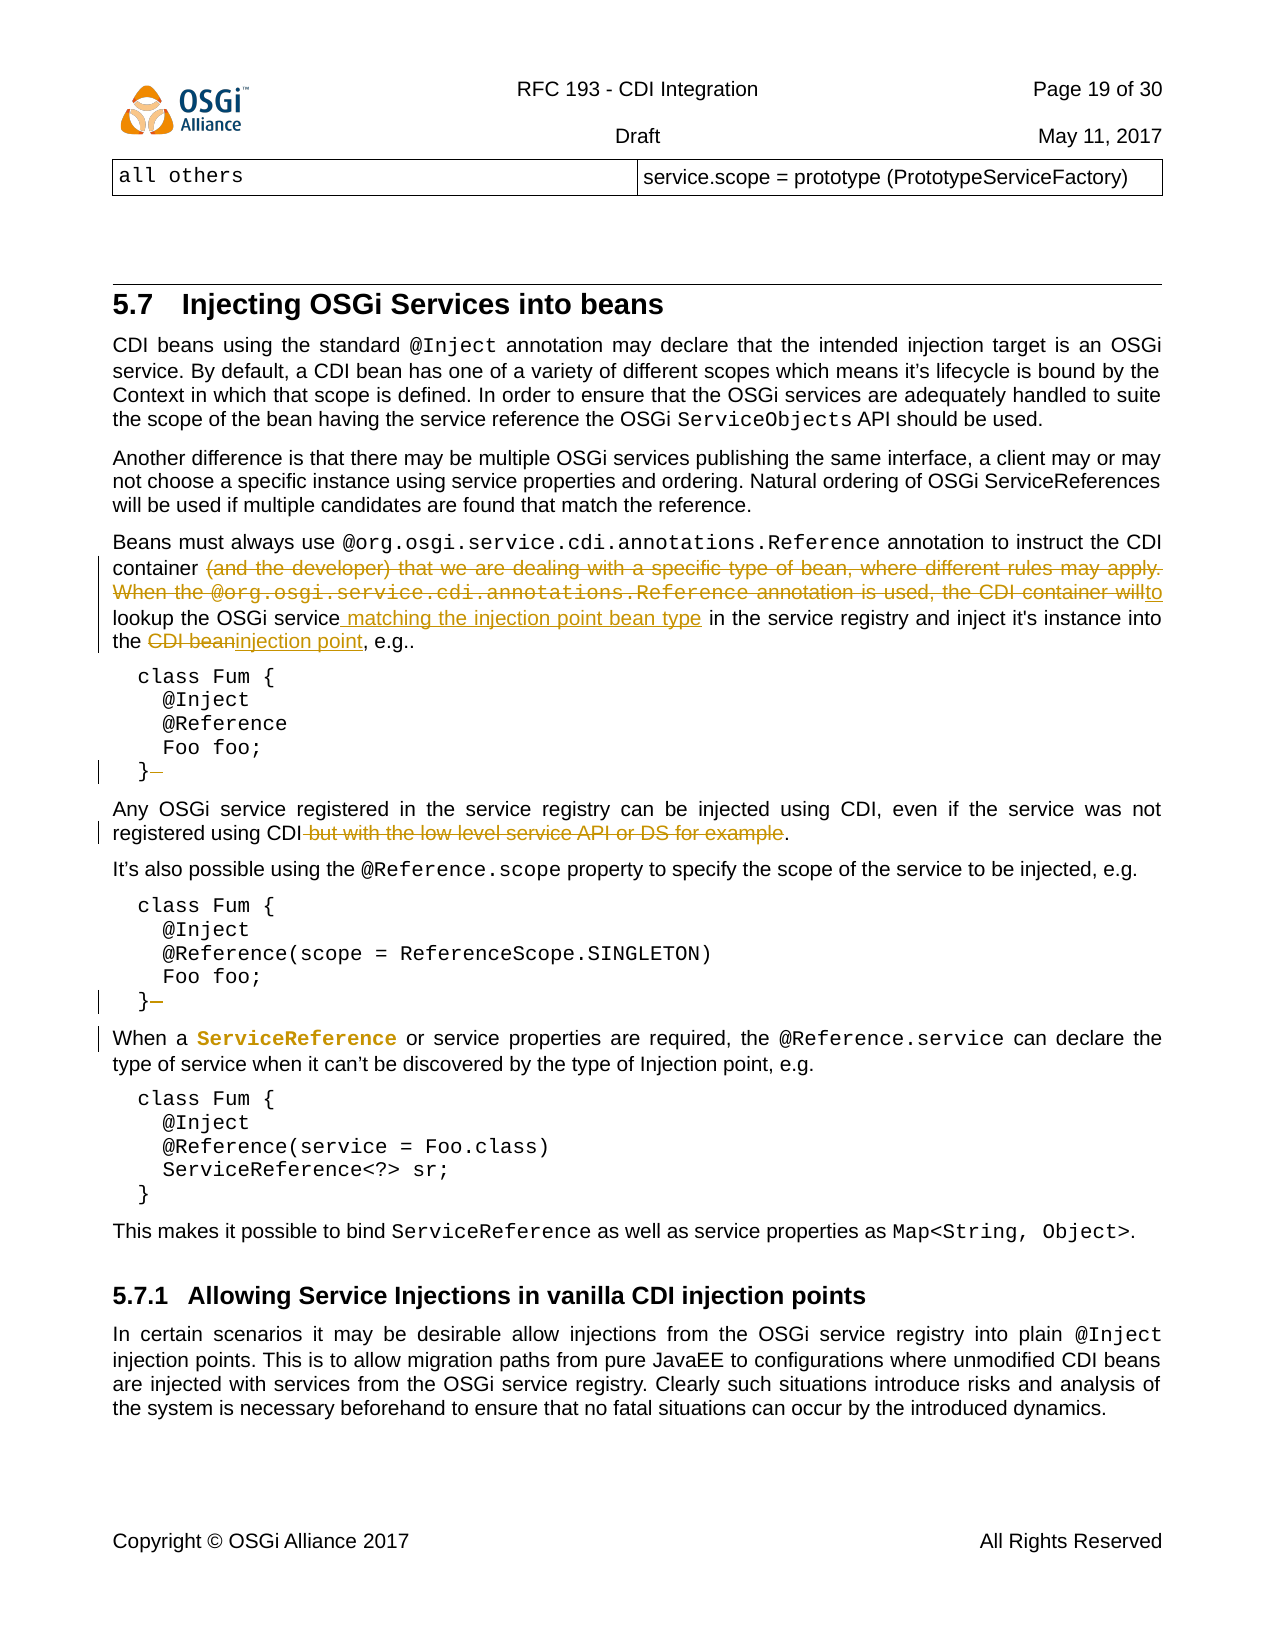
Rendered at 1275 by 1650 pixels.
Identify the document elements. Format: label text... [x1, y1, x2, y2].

text @Reference(service = Foo.class) [112, 1136, 1162, 1159]
text @Inject [112, 919, 1162, 943]
text Beans must always use @org.osgi.service.cdi.annotations.Reference annotation to instruct the CDI container to lookup the OSGi service matching the injection point bean type in the service registry and inject it's instance into the injection point, e.g.. [112, 530, 1162, 653]
text } [112, 760, 1162, 784]
text Foo foo; [112, 966, 1162, 990]
text @Reference(scope = ReferenceScope.SINGLETON) [112, 943, 1162, 966]
text @Reference [112, 713, 1162, 737]
text @Inject [112, 689, 1162, 713]
subtitle Allowing Service Injections in vanilla CDI injection points [112, 1281, 1162, 1310]
text class Fum { [112, 666, 1162, 689]
text Another difference is that there may be multiple OSGi services publishing the same interface, a client may or may not choose a specific instance using service properties and ordering. Natural ordering of OSGi ServiceReferences will be used if multiple candidates are found that match the reference. [112, 445, 1162, 517]
text @Inject [112, 1112, 1162, 1136]
subtitle Injecting OSGi Services into beans [112, 285, 1162, 321]
text class Fum { [112, 1088, 1162, 1112]
text Foo foo; [112, 737, 1162, 760]
text class Fum { [112, 895, 1162, 919]
table_cell all others [113, 160, 637, 194]
text Any OSGi service registered in the service registry can be injected using CDI, even if the service was not registered using CDI. [112, 797, 1162, 844]
text } [112, 1183, 1162, 1207]
table_cell service.scope = prototype (PrototypeServiceFactory) [638, 160, 1162, 194]
text } [112, 990, 1162, 1013]
text In certain scenarios it may be desirable allow injections from the OSGi service registry into plain @Inject injection points. This is to allow migration paths from pure JavaEE to configurations where unmodified CDI beans are injected with services from the OSGi service registry. Clearly such situations introduce risks and analysis of the system is necessary beforehand to ensure that no fatal situations can occur by the introduced dynamics. [112, 1322, 1162, 1420]
text CDI beans using the standard @Inject annotation may declare that the intended injection target is an OSGi service. By default, a CDI bean has one of a variety of different scopes which means it’s lifecycle is bound by the Context in which that scope is defined. In order to ensure that the OSGi services are adequately handled to suite the scope of the bean having the service reference the OSGi ServiceObjects API should be used. [112, 333, 1162, 433]
text It’s also possible using the @Reference.scope property to specify the scope of the service to be injected, e.g. [112, 857, 1162, 883]
text This makes it possible to bind ServiceReference as well as service properties as Map<String, Object>. [112, 1219, 1162, 1245]
picture [113, 78, 257, 142]
text ServiceReference<?> sr; [112, 1159, 1162, 1183]
text When a ServiceReference or service properties are required, the @Reference.service can declare the type of service when it can’t be discovered by the type of Injection point, e.g. [112, 1026, 1162, 1076]
